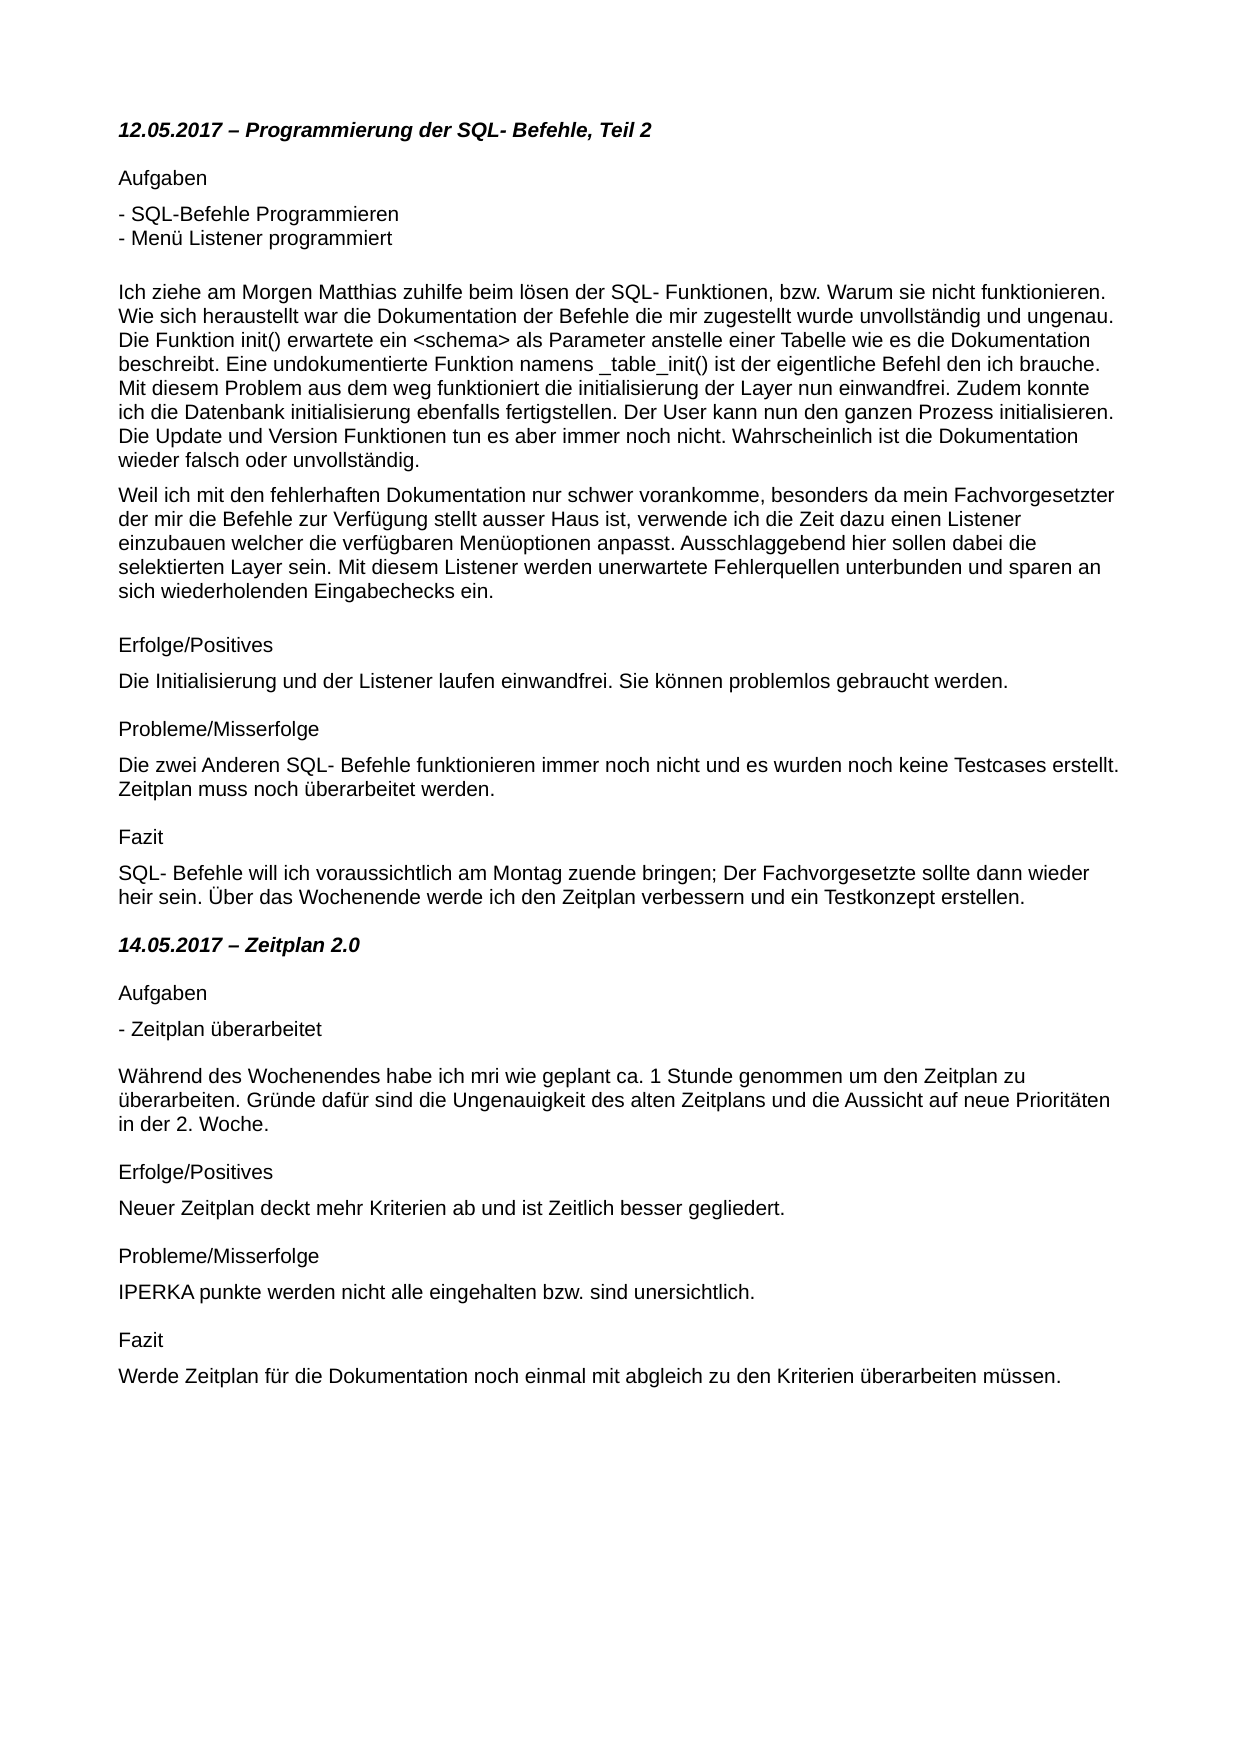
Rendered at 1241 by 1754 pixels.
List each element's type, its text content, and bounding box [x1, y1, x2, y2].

text Probleme/Misserfolge [118, 1244, 1122, 1268]
text IPERKA punkte werden nicht alle eingehalten bzw. sind unersichtlich. [118, 1280, 1122, 1304]
text Neuer Zeitplan deckt mehr Kriterien ab und ist Zeitlich besser gegliedert. [118, 1196, 1122, 1220]
text Ich ziehe am Morgen Matthias zuhilfe beim lösen der SQL- Funktionen, bzw. Warum sie nicht funktionieren. Wie sich heraustellt war die Dokumentation der Befehle die mir zugestellt wurde unvollständig und ungenau. Die Funktion init() erwartete ein <schema> als Parameter anstelle einer Tabelle wie es die Dokumentation beschreibt. Eine undokumentierte Funktion namens _table_init() ist der eigentliche Befehl den ich brauche. Mit diesem Problem aus dem weg funktioniert die initialisierung der Layer nun einwandfrei. Zudem konnte ich die Datenbank initialisierung ebenfalls fertigstellen. Der User kann nun den ganzen Prozess initialisieren. Die Update und Version Funktionen tun es aber immer noch nicht. Wahrscheinlich ist die Dokumentation wieder falsch oder unvollständig. [118, 280, 1122, 471]
text Erfolge/Positives [118, 1160, 1122, 1184]
text - Zeitplan überarbeitet [118, 1016, 1122, 1040]
text Aufgaben [118, 980, 1122, 1004]
text Während des Wochenendes habe ich mri wie geplant ca. 1 Stunde genommen um den Zeitplan zu überarbeiten. Gründe dafür sind die Ungenauigkeit des alten Zeitplans und die Aussicht auf neue Prioritäten in der 2. Woche. [118, 1064, 1122, 1136]
text Die zwei Anderen SQL- Befehle funktionieren immer noch nicht und es wurden noch keine Testcases erstellt. Zeitplan muss noch überarbeitet werden. [118, 753, 1122, 801]
text Werde Zeitplan für die Dokumentation noch einmal mit abgleich zu den Kriterien überarbeiten müssen. [118, 1364, 1122, 1388]
text - Menü Listener programmiert [118, 226, 1122, 250]
text SQL- Befehle will ich voraussichtlich am Montag zuende bringen; Der Fachvorgesetzte sollte dann wieder heir sein. Über das Wochenende werde ich den Zeitplan verbessern und ein Testkonzept erstellen. [118, 861, 1122, 908]
text Aufgaben [118, 166, 1122, 190]
text Fazit [118, 825, 1122, 849]
text Fazit [118, 1328, 1122, 1352]
text - SQL-Befehle Programmieren [118, 202, 1122, 226]
text Weil ich mit den fehlerhaften Dokumentation nur schwer vorankomme, besonders da mein Fachvorgesetzter der mir die Befehle zur Verfügung stellt ausser Haus ist, verwende ich die Zeit dazu einen Listener einzubauen welcher die verfügbaren Menüoptionen anpasst. Ausschlaggebend hier sollen dabei die selektierten Layer sein. Mit diesem Listener werden unerwartete Fehlerquellen unterbunden und sparen an sich wiederholenden Eingabechecks ein. [118, 483, 1122, 603]
text 14.05.2017 – Zeitplan 2.0 [118, 932, 1122, 956]
text Probleme/Misserfolge [118, 717, 1122, 741]
text Erfolge/Positives [118, 633, 1122, 657]
text 12.05.2017 – Programmierung der SQL- Befehle, Teil 2 [118, 118, 1122, 142]
text Die Initialisierung und der Listener laufen einwandfrei. Sie können problemlos gebraucht werden. [118, 669, 1122, 693]
